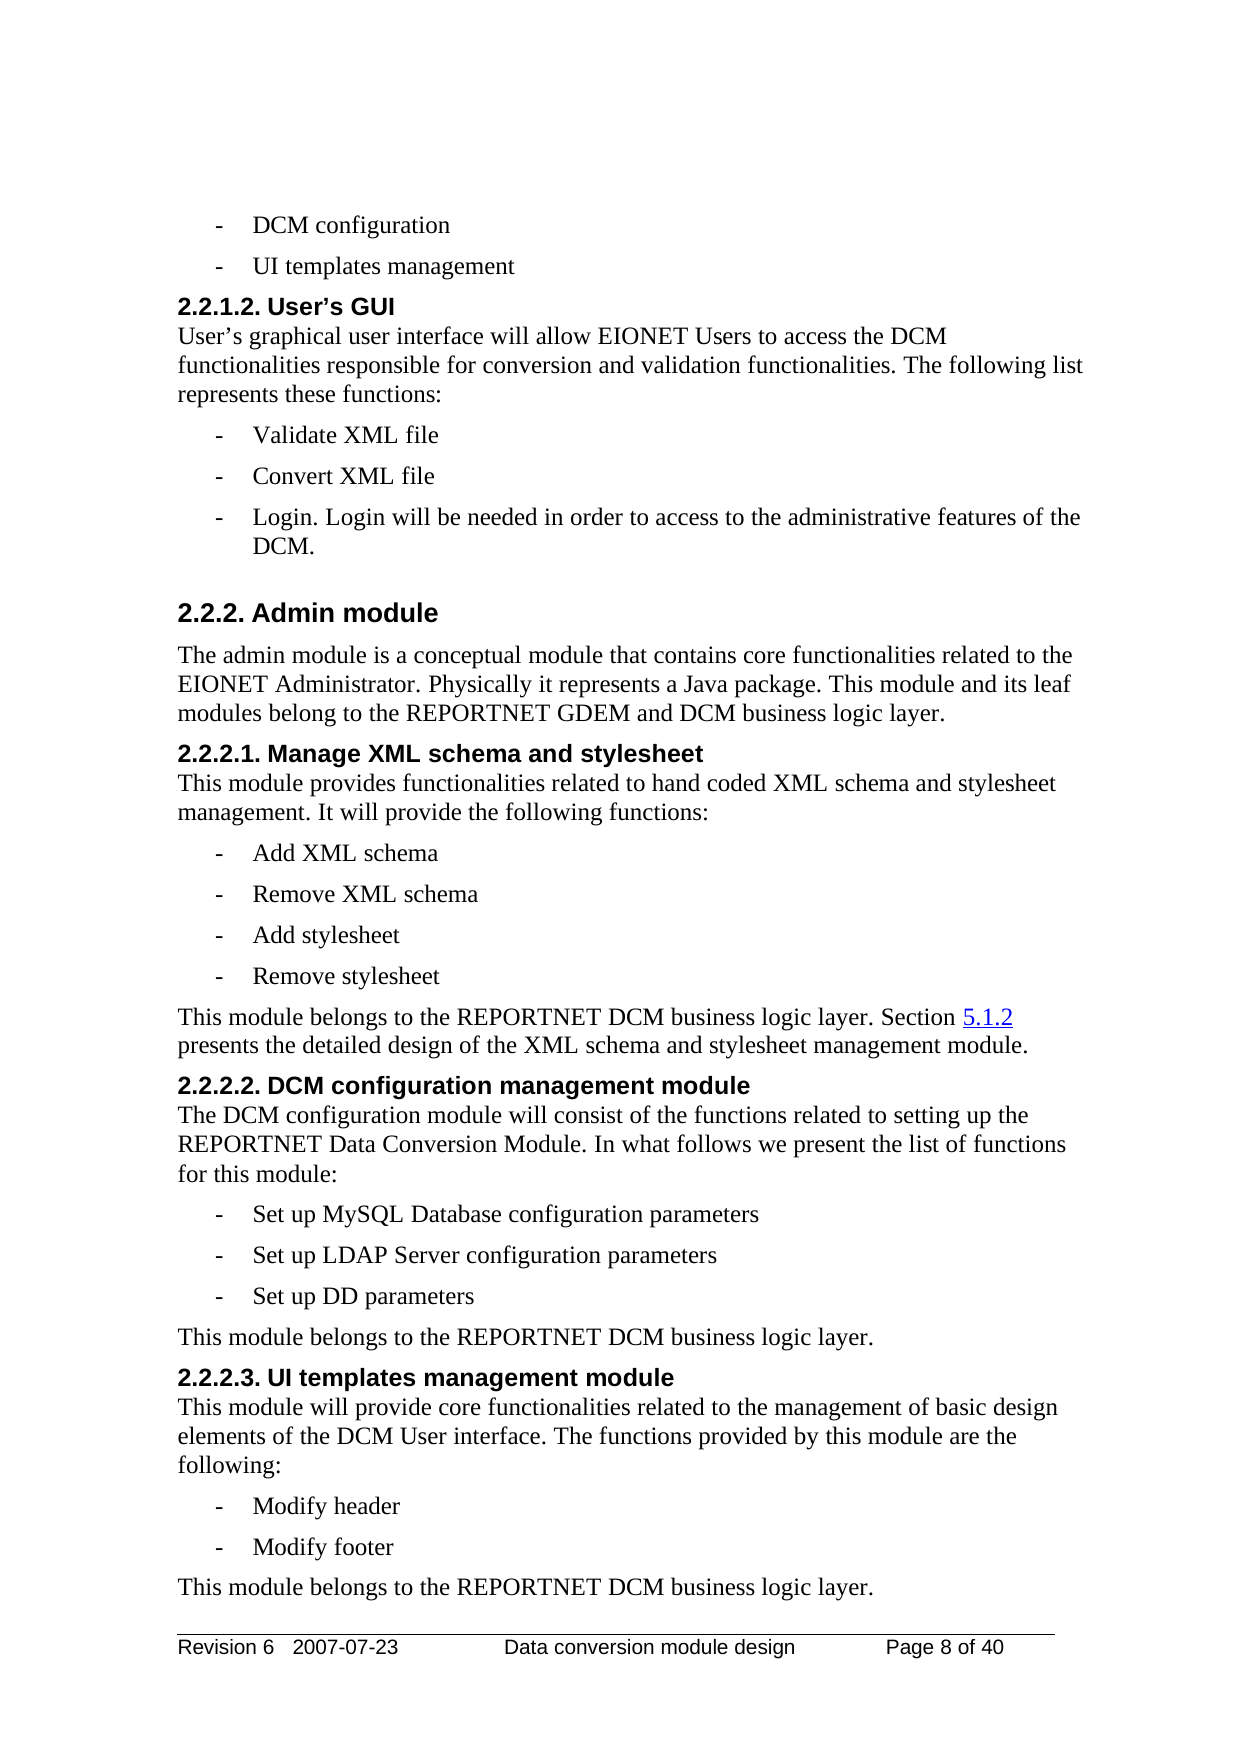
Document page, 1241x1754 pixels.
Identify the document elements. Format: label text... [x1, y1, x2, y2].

text This module belongs to the REPORTNET DCM business logic layer. [177, 1572, 1092, 1601]
list Add XML schema [215, 838, 1092, 867]
list Modify header [215, 1491, 1092, 1520]
subtitle UI templates management module [177, 1363, 1092, 1392]
text This module will provide core functionalities related to the management of basic design elements of the DCM User interface. The functions provided by this module are the following: [177, 1392, 1092, 1479]
subtitle User’s GUI [177, 292, 1092, 321]
text The DCM configuration module will consist of the functions related to setting up the REPORTNET Data Conversion Module. In what follows we present the list of functions for this module: [177, 1100, 1092, 1187]
subtitle Admin module [177, 597, 1092, 628]
list Login. Login will be needed in order to access to the administrative features of the DCM. [215, 502, 1092, 560]
text This module belongs to the REPORTNET DCM business logic layer. [177, 1322, 1092, 1351]
list Convert XML file [215, 461, 1092, 490]
text This module belongs to the REPORTNET DCM business logic layer. Section 5.1.2 presents the detailed design of the XML schema and stylesheet management module. [177, 1001, 1092, 1059]
list Modify footer [215, 1531, 1092, 1561]
list Remove XML schema [215, 879, 1092, 908]
list Set up MySQL Database configuration parameters [215, 1199, 1092, 1228]
list DCM configuration [215, 210, 1092, 239]
text The admin module is a conceptual module that contains core functionalities related to the EIONET Administrator. Physically it represents a Java package. This module and its leaf modules belong to the REPORTNET GDEM and DCM business logic layer. [177, 640, 1092, 727]
text This module provides functionalities related to hand coded XML schema and stylesheet management. It will provide the following functions: [177, 768, 1092, 826]
list Set up DD parameters [215, 1281, 1092, 1310]
subtitle DCM configuration management module [177, 1071, 1092, 1100]
subtitle Manage XML schema and stylesheet [177, 739, 1092, 768]
list Add stylesheet [215, 920, 1092, 949]
list UI templates management [215, 251, 1092, 280]
list Validate XML file [215, 420, 1092, 449]
list Remove stylesheet [215, 961, 1092, 989]
text User’s graphical user interface will allow EIONET Users to access the DCM functionalities responsible for conversion and validation functionalities. The following list represents these functions: [177, 321, 1092, 408]
list Set up LDAP Server configuration parameters [215, 1240, 1092, 1269]
